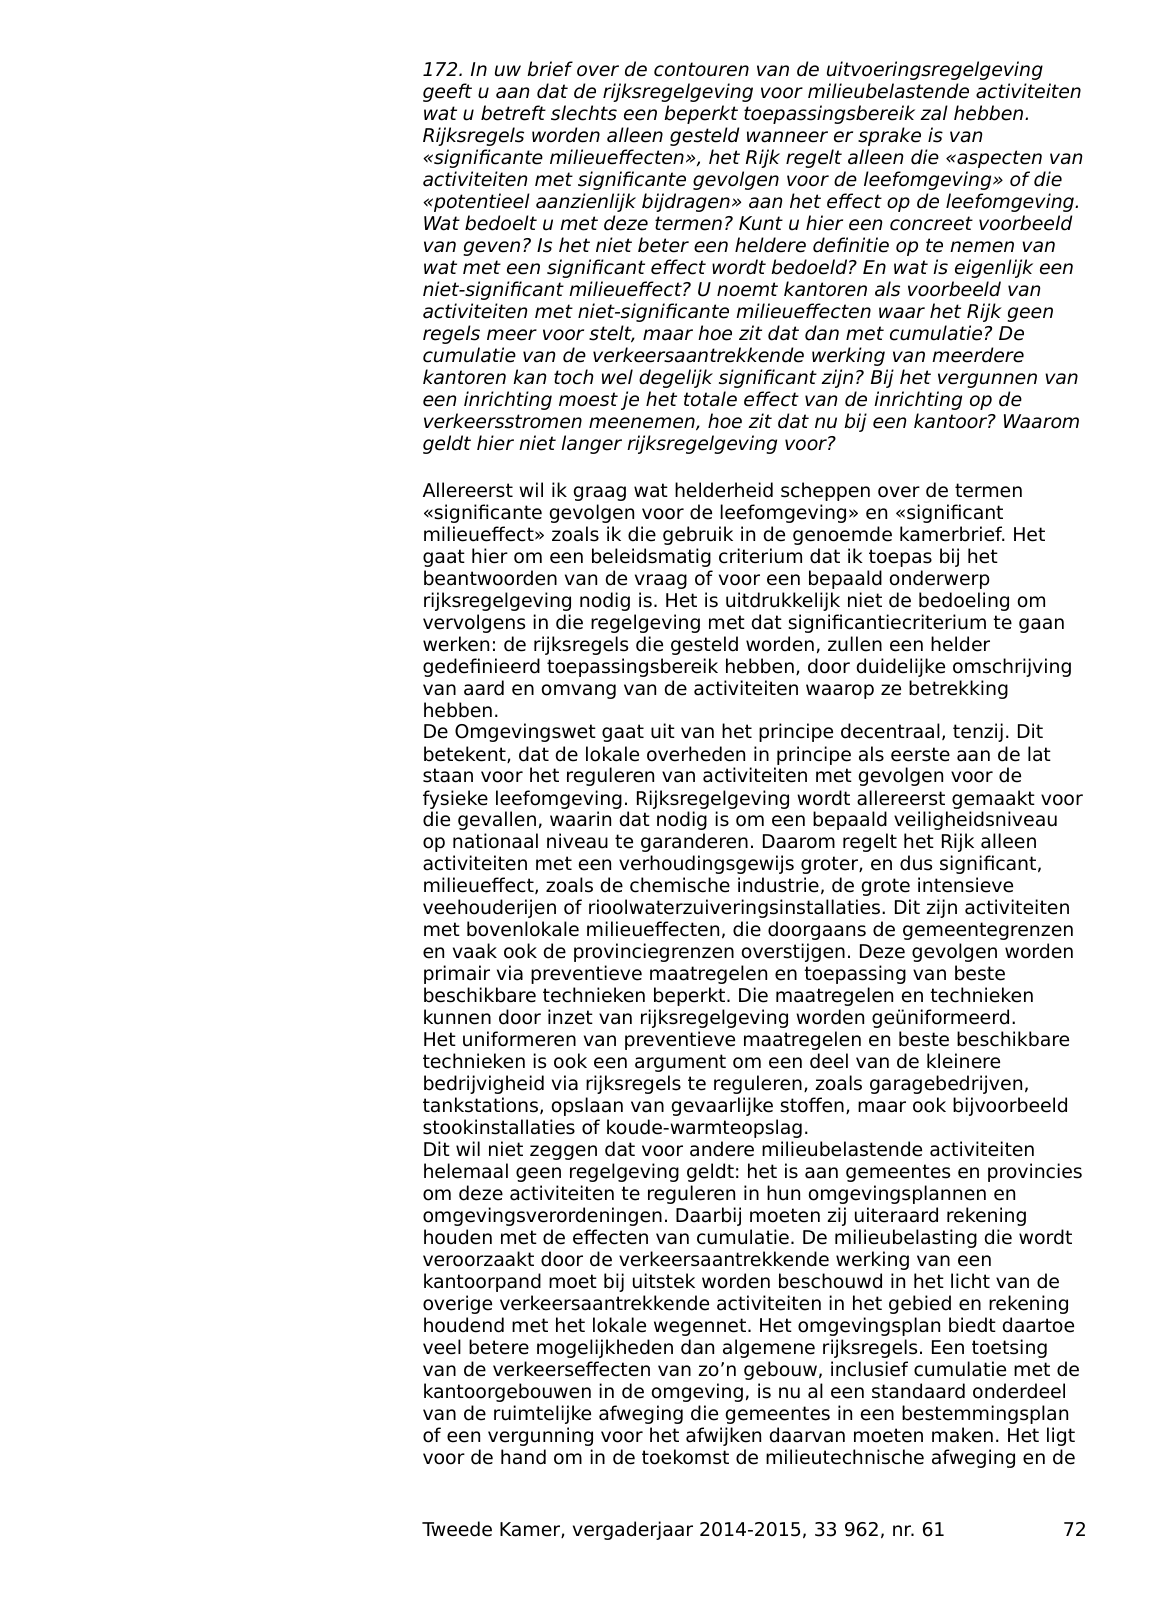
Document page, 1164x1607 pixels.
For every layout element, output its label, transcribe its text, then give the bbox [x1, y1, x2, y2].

subtitle 172. In uw brief over de contouren van de uitvoeringsregelgeving geeft u aan dat de rijksregelgeving voor milieubelastende activiteiten wat u betreft slechts een beperkt toepassingsbereik zal hebben. Rijksregels worden alleen gesteld wanneer er sprake is van «significante milieueffecten», het Rijk regelt alleen die «aspecten van activiteiten met significante gevolgen voor de leefomgeving» of die «potentieel aanzienlijk bijdragen» aan het effect op de leefomgeving. Wat bedoelt u met deze termen? Kunt u hier een concreet voorbeeld van geven? Is het niet beter een heldere definitie op te nemen van wat met een significant effect wordt bedoeld? En wat is eigenlijk een niet-significant milieueffect? U noemt kantoren als voorbeeld van activiteiten met niet-significante milieueffecten waar het Rijk geen regels meer voor stelt, maar hoe zit dat dan met cumulatie? De cumulatie van de verkeersaantrekkende werking van meerdere kantoren kan toch wel degelijk significant zijn? Bij het vergunnen van een inrichting moest je het totale effect van de inrichting op de verkeersstromen meenemen, hoe zit dat nu bij een kantoor? Waarom geldt hier niet langer rijksregelgeving voor? [422, 59, 1087, 455]
text De Omgevingswet gaat uit van het principe decentraal, tenzij. Dit betekent, dat de lokale overheden in principe als eerste aan de lat staan voor het reguleren van activiteiten met gevolgen voor de fysieke leefomgeving. Rijksregelgeving wordt allereerst gemaakt voor die gevallen, waarin dat nodig is om een bepaald veiligheidsniveau op nationaal niveau te garanderen. Daarom regelt het Rijk alleen activiteiten met een verhoudingsgewijs groter, en dus significant, milieueffect, zoals de chemische industrie, de grote intensieve veehouderijen of rioolwaterzuiveringsinstallaties. Dit zijn activiteiten met bovenlokale milieueffecten, die doorgaans de gemeentegrenzen en vaak ook de provinciegrenzen overstijgen. Deze gevolgen worden primair via preventieve maatregelen en toepassing van beste beschikbare technieken beperkt. Die maatregelen en technieken kunnen door inzet van rijksregelgeving worden geüniformeerd. [422, 721, 1087, 1029]
text Dit wil niet zeggen dat voor andere milieubelastende activiteiten helemaal geen regelgeving geldt: het is aan gemeentes en provincies om deze activiteiten te reguleren in hun omgevingsplannen en omgevingsverordeningen. Daarbij moeten zij uiteraard rekening houden met de effecten van cumulatie. De milieubelasting die wordt veroorzaakt door de verkeersaantrekkende werking van een kantoorpand moet bij uitstek worden beschouwd in het licht van de overige verkeersaantrekkende activiteiten in het gebied en rekening houdend met het lokale wegennet. Het omgevingsplan biedt daartoe veel betere mogelijkheden dan algemene rijksregels. Een toetsing van de verkeerseffecten van zo’n gebouw, inclusief cumulatie met de kantoorgebouwen in de omgeving, is nu al een standaard onderdeel van de ruimtelijke afweging die gemeentes in een bestemmingsplan of een vergunning voor het afwijken daarvan moeten maken. Het ligt voor de hand om in de toekomst de milieutechnische afweging en de [422, 1139, 1087, 1469]
text Allereerst wil ik graag wat helderheid scheppen over de termen «significante gevolgen voor de leefomgeving» en «significant milieueffect» zoals ik die gebruik in de genoemde kamerbrief. Het gaat hier om een beleidsmatig criterium dat ik toepas bij het beantwoorden van de vraag of voor een bepaald onderwerp rijksregelgeving nodig is. Het is uitdrukkelijk niet de bedoeling om vervolgens in die regelgeving met dat significantiecriterium te gaan werken: de rijksregels die gesteld worden, zullen een helder gedefinieerd toepassingsbereik hebben, door duidelijke omschrijving van aard en omvang van de activiteiten waarop ze betrekking hebben. [422, 480, 1087, 721]
text Het uniformeren van preventieve maatregelen en beste beschikbare technieken is ook een argument om een deel van de kleinere bedrijvigheid via rijksregels te reguleren, zoals garagebedrijven, tankstations, opslaan van gevaarlijke stoffen, maar ook bijvoorbeeld stookinstallaties of koude-warmteopslag. [422, 1029, 1087, 1139]
